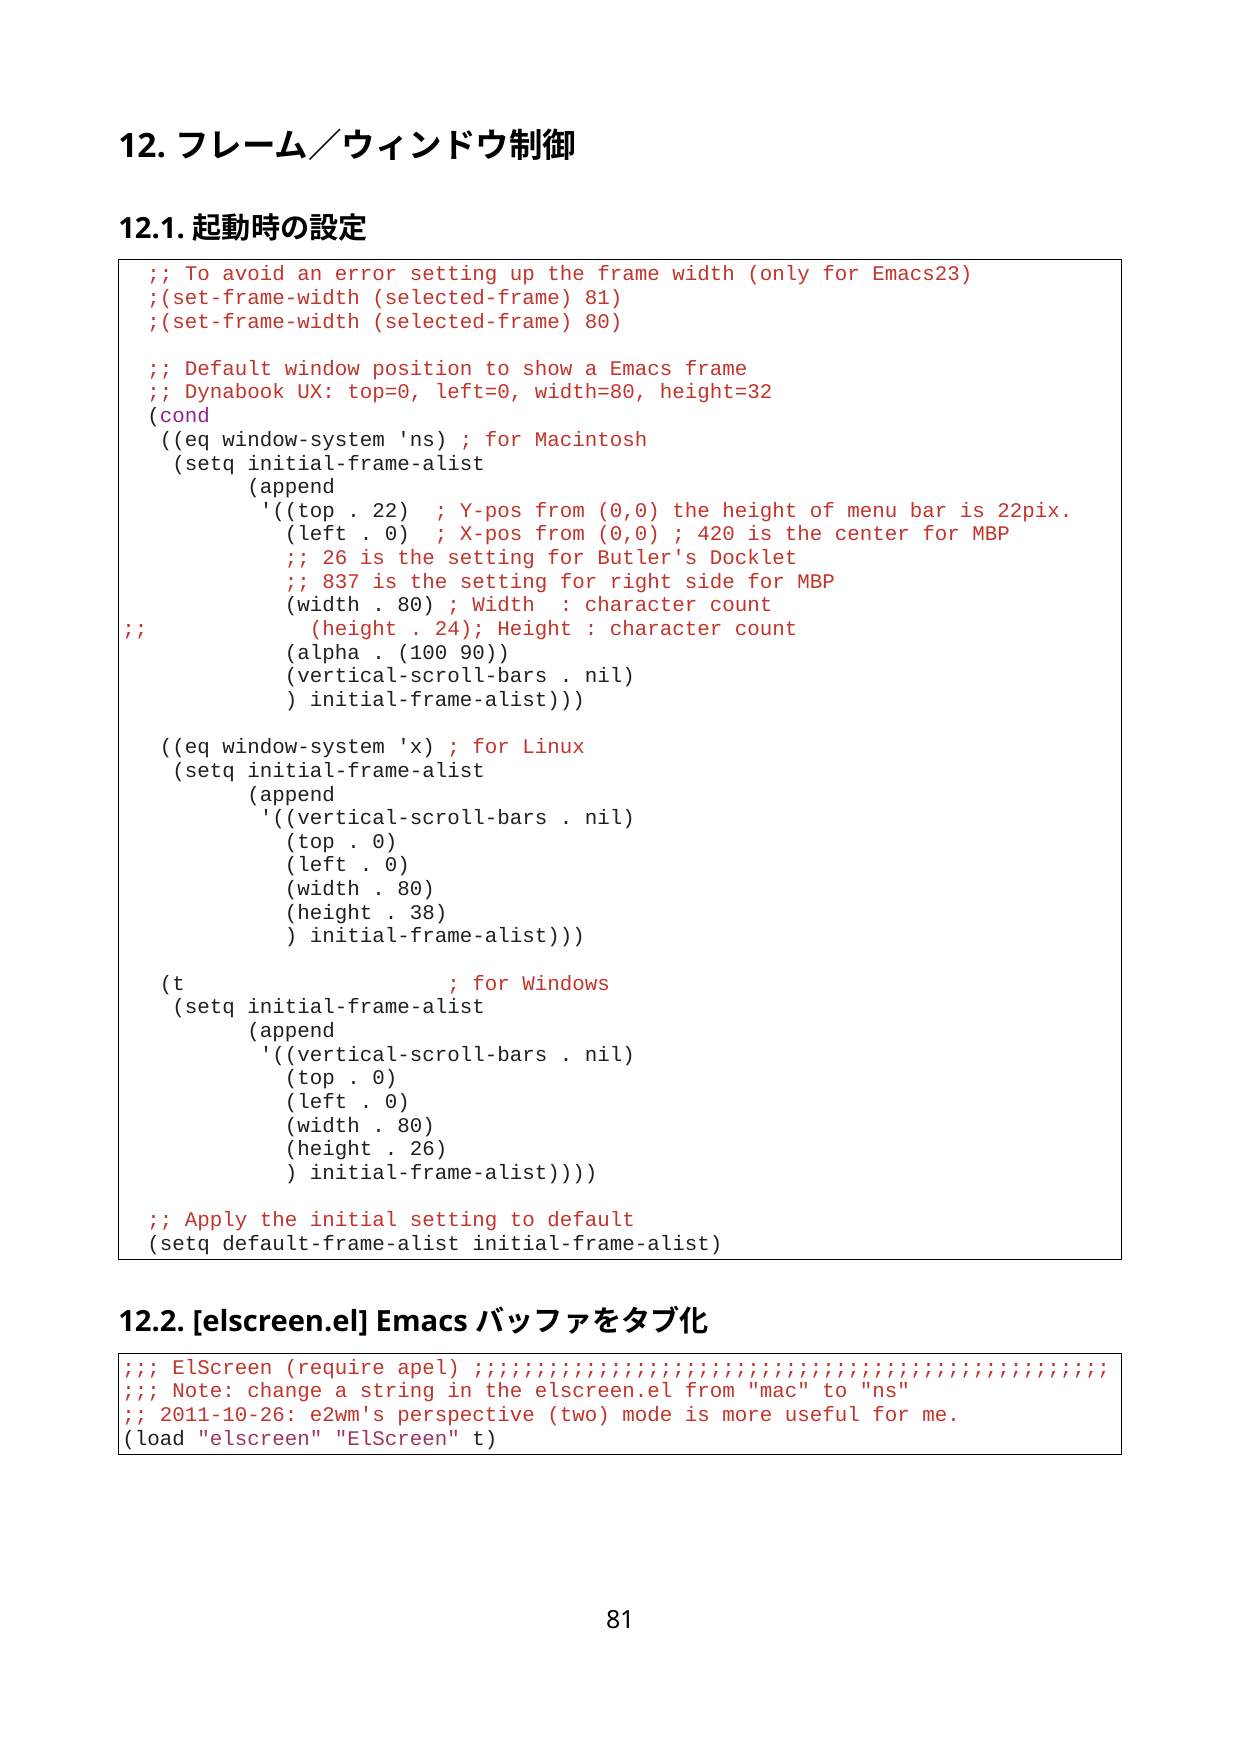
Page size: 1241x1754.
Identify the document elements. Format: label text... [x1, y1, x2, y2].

text (append [119, 472, 1121, 496]
text '((vertical-scroll-bars . nil) [119, 1040, 1121, 1063]
text (load "elscreen" "ElScreen" t) [119, 1424, 1121, 1454]
text ;; 837 is the setting for right side for MBP [119, 567, 1121, 590]
text (top . 0) [119, 1063, 1121, 1087]
text (setq default-frame-alist initial-frame-alist) [119, 1229, 1121, 1259]
subtitle 起動時の設定 [118, 204, 1122, 247]
text ;;; Note: change a string in the elscreen.el from "mac" to "ns" [119, 1376, 1121, 1400]
text (width . 80) [119, 1111, 1121, 1134]
text (t ; for Windows [119, 969, 1121, 992]
text (height . 38) [119, 898, 1121, 921]
text (left . 0) [119, 1087, 1121, 1111]
text (height . 26) [119, 1134, 1121, 1158]
text ;; To avoid an error setting up the frame width (only for Emacs23) [119, 260, 1121, 283]
subtitle フレーム／ウィンドウ制御 [118, 118, 1122, 167]
text ;(set-frame-width (selected-frame) 81) [119, 283, 1121, 307]
text (left . 0) [119, 851, 1121, 874]
text ;; Apply the initial setting to default [119, 1205, 1121, 1229]
text ((eq window-system 'ns) ; for Macintosh [119, 425, 1121, 448]
text ) initial-frame-alist))) [119, 685, 1121, 709]
text ((eq window-system 'x) ; for Linux [119, 732, 1121, 756]
text ) initial-frame-alist))) [119, 921, 1121, 945]
text (vertical-scroll-bars . nil) [119, 661, 1121, 685]
text (setq initial-frame-alist [119, 992, 1121, 1016]
text (cond [119, 401, 1121, 425]
text (left . 0) ; X-pos from (0,0) ; 420 is the center for MBP [119, 519, 1121, 543]
text (append [119, 779, 1121, 803]
text '((top . 22) ; Y-pos from (0,0) the height of menu bar is 22pix. [119, 496, 1121, 519]
text (setq initial-frame-alist [119, 756, 1121, 779]
text (width . 80) [119, 874, 1121, 898]
text ;; 26 is the setting for Butler's Docklet [119, 543, 1121, 567]
text (setq initial-frame-alist [119, 448, 1121, 472]
subtitle [elscreen.el] Emacs バッファをタブ化 [118, 1298, 1122, 1340]
text ;; Default window position to show a Emacs frame [119, 354, 1121, 378]
text (append [119, 1016, 1121, 1040]
text (width . 80) ; Width : character count [119, 590, 1121, 614]
text ;;; ElScreen (require apel) ;;;;;;;;;;;;;;;;;;;;;;;;;;;;;;;;;;;;;;;;;;;;;;;;;;; [119, 1354, 1121, 1376]
text ) initial-frame-alist)))) [119, 1158, 1121, 1182]
text ;; (height . 24); Height : character count [119, 614, 1121, 638]
text (alpha . (100 90)) [119, 638, 1121, 661]
text ;(set-frame-width (selected-frame) 80) [119, 307, 1121, 330]
text ;; 2011-10-26: e2wm's perspective (two) mode is more useful for me. [119, 1400, 1121, 1424]
text '((vertical-scroll-bars . nil) [119, 803, 1121, 827]
text ;; Dynabook UX: top=0, left=0, width=80, height=32 [119, 378, 1121, 401]
text (top . 0) [119, 827, 1121, 851]
